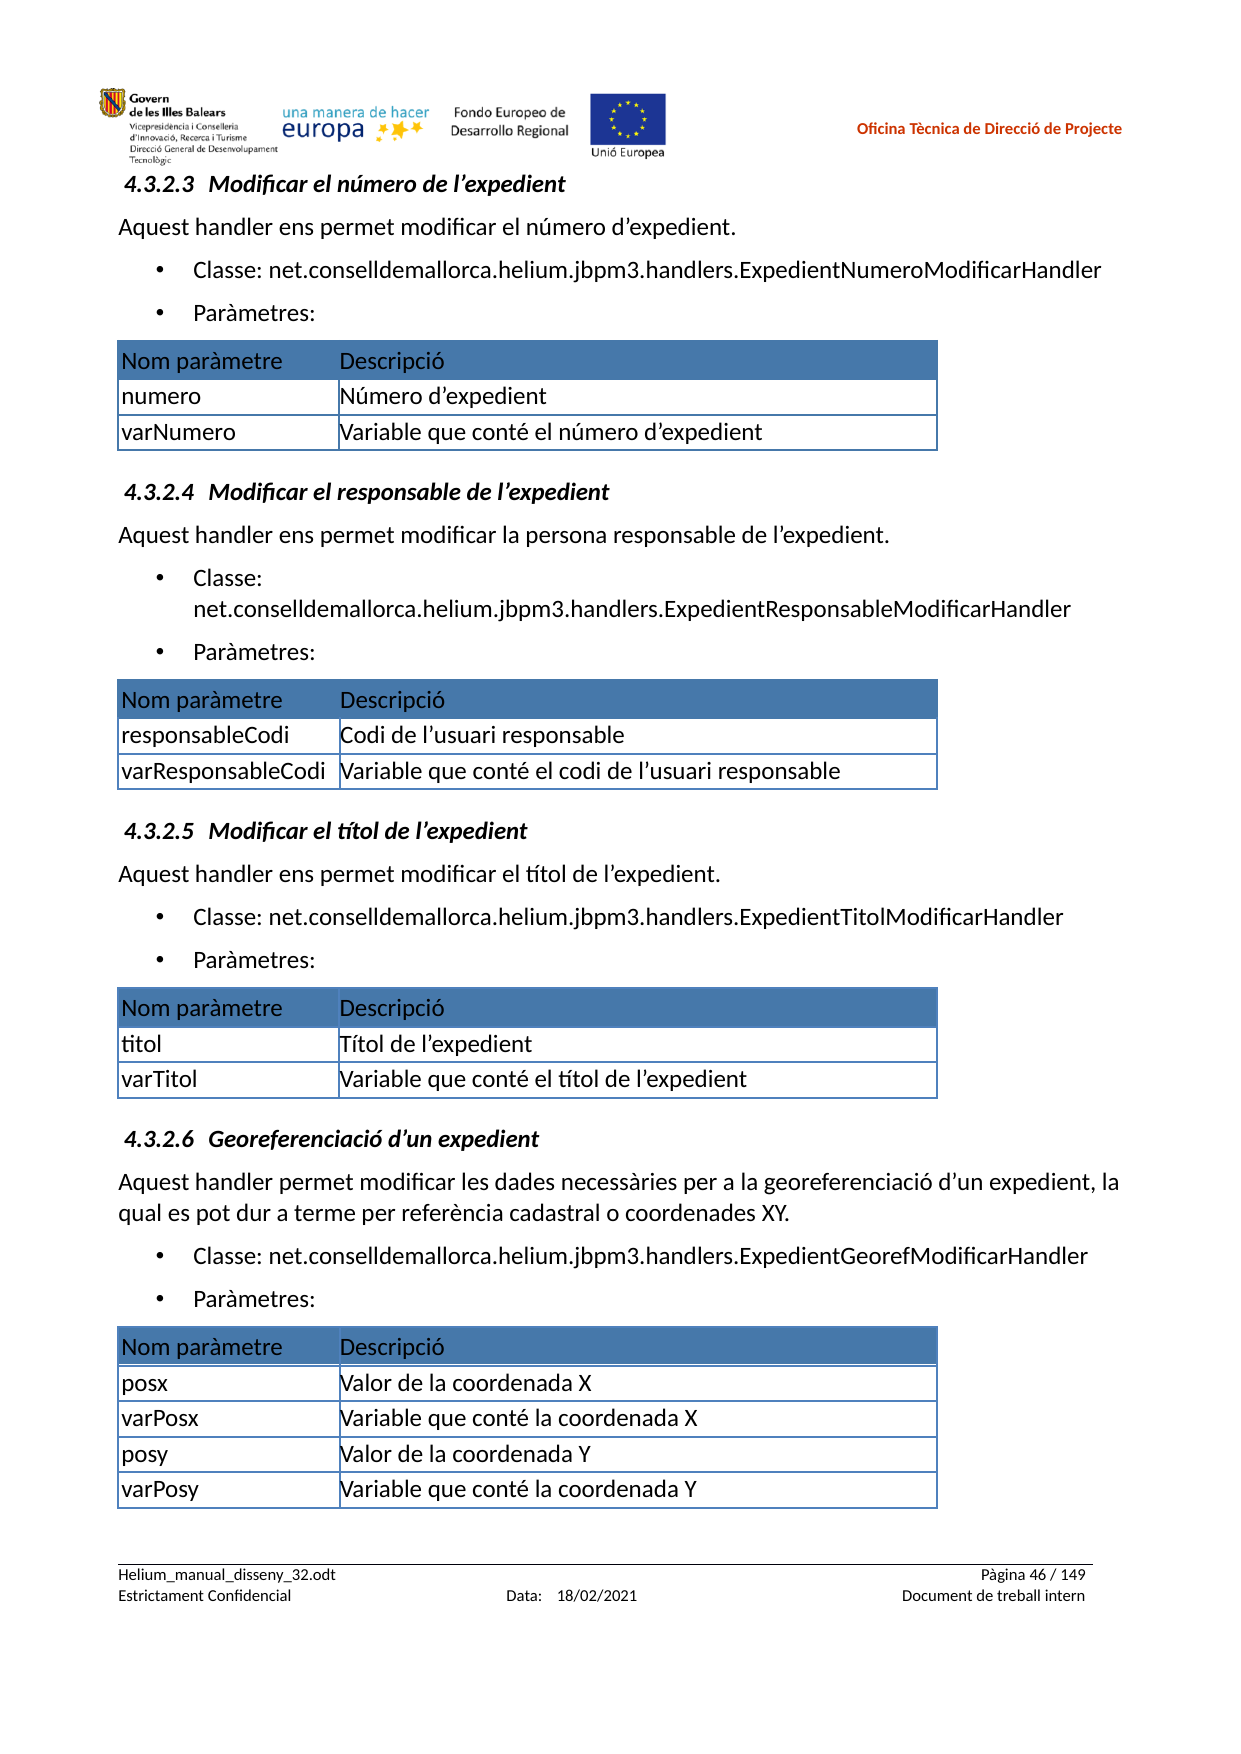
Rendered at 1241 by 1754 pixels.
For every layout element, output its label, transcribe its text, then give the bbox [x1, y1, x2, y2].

table_cell Número d’expedient [340, 380, 936, 414]
text Aquest handler ens permet modificar el títol de l’expedient. [118, 858, 1122, 889]
table_cell varNumero [119, 416, 338, 449]
list Paràmetres: [156, 1283, 1122, 1314]
table_header Descripció [340, 342, 936, 378]
table_cell Variable que conté el número d’expedient [340, 416, 936, 449]
table_cell posy [119, 1438, 339, 1471]
list Paràmetres: [156, 297, 1122, 327]
table_cell numero [119, 380, 338, 414]
subtitle Modificar el responsable de l’expedient [118, 476, 1122, 507]
table_cell Variable que conté la coordenada X [341, 1402, 936, 1436]
table_cell Valor de la coordenada X [341, 1367, 936, 1400]
picture [99, 87, 668, 166]
list Classe: net.conselldemallorca.helium.jbpm3.handlers.ExpedientResponsableModificarHandler [156, 562, 1122, 623]
text Aquest handler permet modificar les dades necessàries per a la georeferenciació d’un expedient, la qual es pot dur a terme per referència cadastral o coordenades XY. [118, 1167, 1122, 1228]
table_cell Títol de l’expedient [340, 1028, 936, 1061]
table_cell titol [119, 1028, 338, 1061]
table_cell Valor de la coordenada Y [341, 1438, 936, 1471]
table_header Descripció [341, 1328, 936, 1364]
table_cell Codi de l’usuari responsable [341, 719, 936, 753]
table_cell Variable que conté la coordenada Y [341, 1473, 936, 1507]
table_header Descripció [340, 989, 936, 1026]
table_header Nom paràmetre [119, 1328, 339, 1364]
table_header Nom paràmetre [119, 681, 339, 717]
table_cell Variable que conté el títol de l’expedient [340, 1063, 936, 1097]
table_cell varPosx [119, 1402, 339, 1436]
table_cell varResponsableCodi [119, 755, 339, 788]
table_cell posx [119, 1367, 339, 1400]
table_header Nom paràmetre [119, 342, 338, 378]
table_cell Variable que conté el codi de l’usuari responsable [341, 755, 936, 788]
list Paràmetres: [156, 944, 1122, 975]
subtitle Modificar el títol de l’expedient [118, 815, 1122, 846]
subtitle Modificar el número de l’expedient [118, 168, 1122, 198]
table_cell responsableCodi [119, 719, 339, 753]
table_cell varPosy [119, 1473, 339, 1507]
table_header Nom paràmetre [119, 989, 338, 1026]
text Aquest handler ens permet modificar el número d’expedient. [118, 211, 1122, 241]
list Classe: net.conselldemallorca.helium.jbpm3.handlers.ExpedientNumeroModificarHandler [156, 254, 1122, 284]
table_cell varTitol [119, 1063, 338, 1097]
list Paràmetres: [156, 636, 1122, 666]
table_header Descripció [341, 681, 936, 717]
list Classe: net.conselldemallorca.helium.jbpm3.handlers.ExpedientGeorefModificarHandler [156, 1240, 1122, 1271]
subtitle Georeferenciació d’un expedient [118, 1124, 1122, 1154]
text Aquest handler ens permet modificar la persona responsable de l’expedient. [118, 519, 1122, 550]
list Classe: net.conselldemallorca.helium.jbpm3.handlers.ExpedientTitolModificarHandler [156, 901, 1122, 932]
